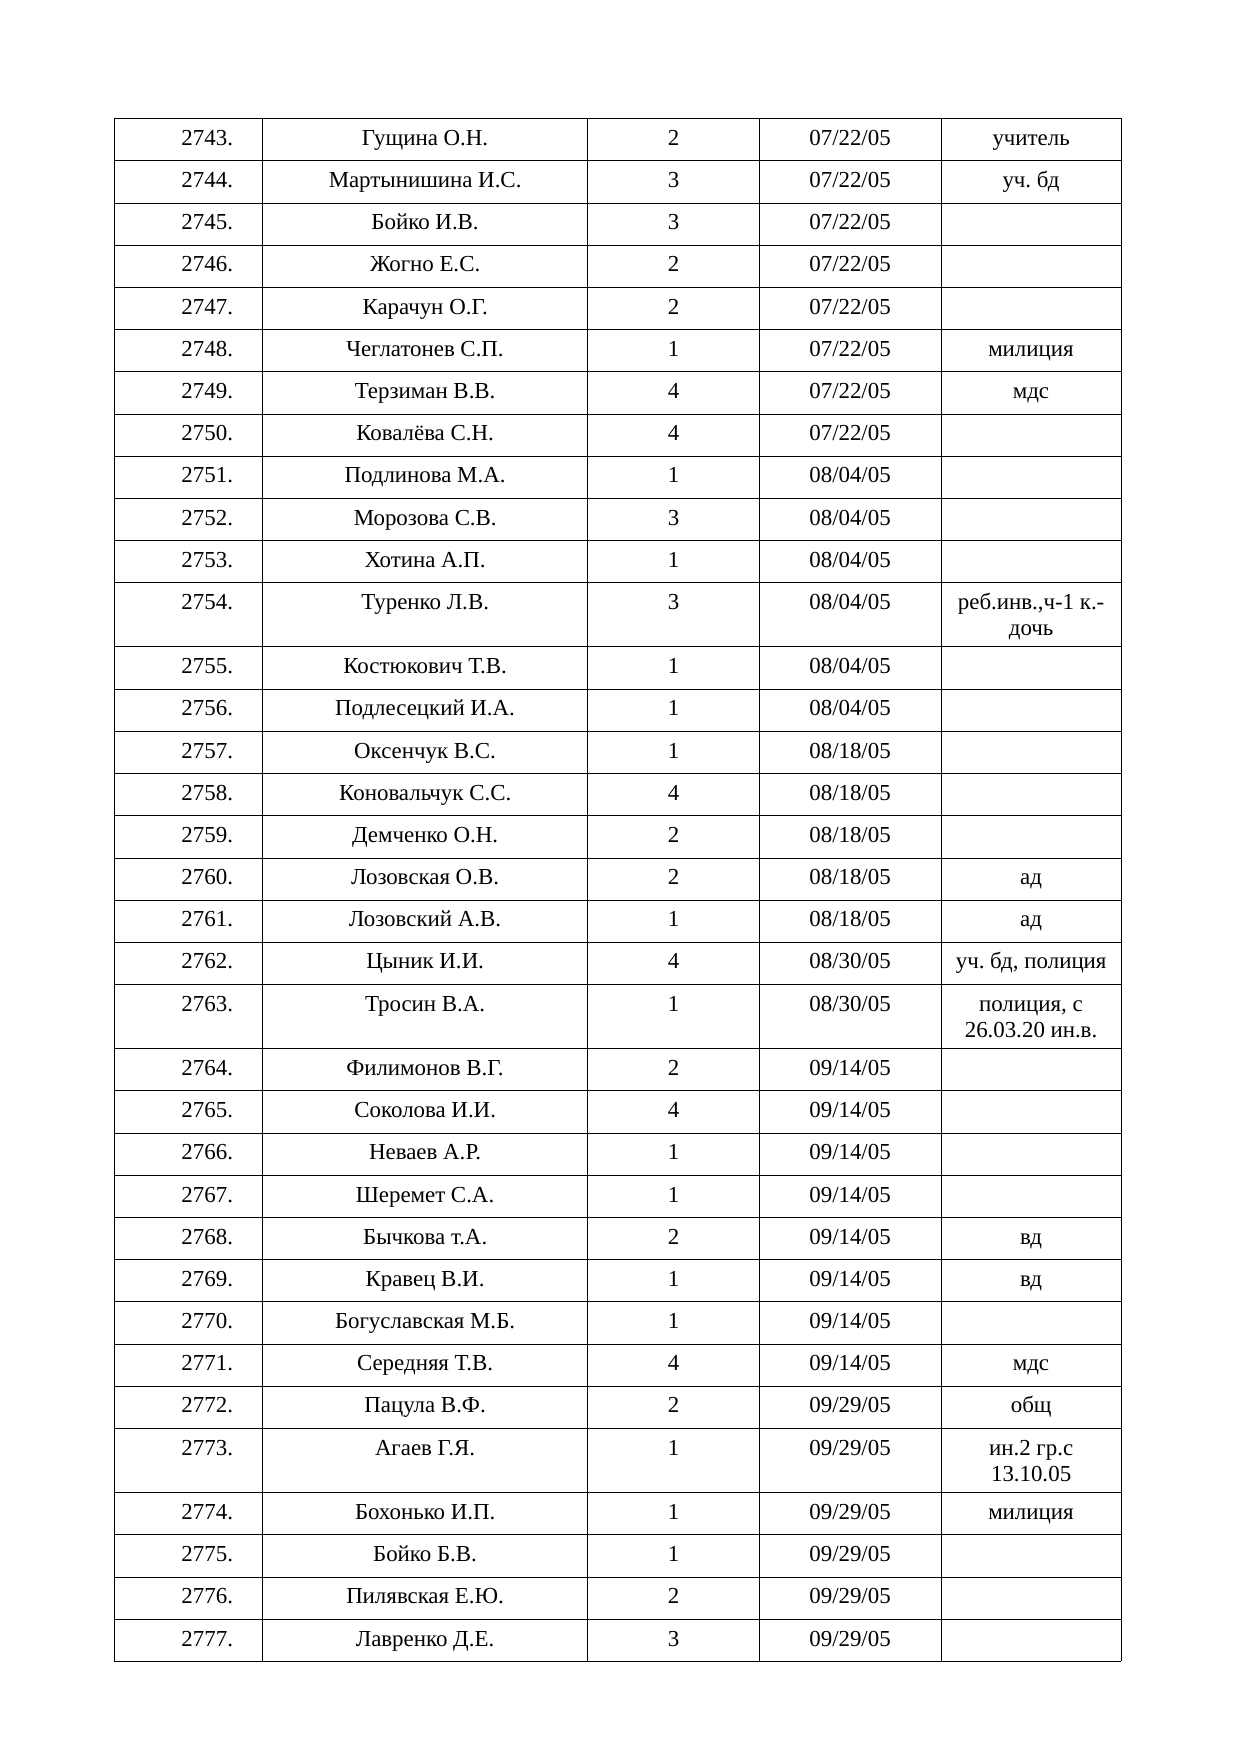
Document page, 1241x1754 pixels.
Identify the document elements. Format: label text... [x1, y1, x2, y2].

table_cell общ [942, 1387, 1121, 1428]
table_cell [942, 246, 1121, 287]
table_cell 2 [588, 859, 759, 899]
table_cell [942, 1578, 1121, 1619]
table_cell [942, 1302, 1121, 1343]
table_cell 4 [588, 943, 759, 984]
table_cell 14.09.05 [760, 1091, 941, 1133]
table_cell 29.09.05 [760, 1429, 941, 1492]
table_cell 14.09.05 [760, 1134, 941, 1175]
table_cell 4 [588, 1091, 759, 1133]
table_cell Неваев А.Р. [263, 1134, 587, 1175]
table_cell ин.2 гр.с 13.10.05 [942, 1429, 1121, 1492]
table_cell милиция [942, 1493, 1121, 1534]
table_cell милиция [942, 330, 1121, 371]
table_cell 1 [588, 901, 759, 942]
table_cell 22.07.05 [760, 415, 941, 456]
table_cell [115, 859, 262, 899]
table_cell 29.09.05 [760, 1387, 941, 1428]
table_cell [115, 1091, 262, 1133]
table_cell 1 [588, 541, 759, 582]
table_cell Коновальчук С.С. [263, 774, 587, 815]
table_cell [115, 985, 262, 1048]
table_cell 2 [588, 1049, 759, 1090]
table_cell Жогно Е.С. [263, 246, 587, 287]
table_cell 4 [588, 774, 759, 815]
table_cell [115, 816, 262, 857]
table_cell Пацула В.Ф. [263, 1387, 587, 1428]
table_cell [942, 288, 1121, 329]
table_cell Терзиман В.В. [263, 372, 587, 413]
table_cell 22.07.05 [760, 288, 941, 329]
table_cell 29.09.05 [760, 1578, 941, 1619]
table_cell 2 [588, 1578, 759, 1619]
table_cell Филимонов В.Г. [263, 1049, 587, 1090]
table_cell 2 [588, 1387, 759, 1428]
table_cell [942, 457, 1121, 498]
table_cell 1 [588, 330, 759, 371]
table_cell [942, 1620, 1121, 1661]
table_cell [115, 372, 262, 413]
table_cell 3 [588, 1620, 759, 1661]
table_cell [115, 1302, 262, 1343]
table_cell реб.инв.,ч-1 к.-дочь [942, 583, 1121, 646]
table_cell [942, 1535, 1121, 1577]
table_cell 14.09.05 [760, 1049, 941, 1090]
table_cell [115, 943, 262, 984]
table_cell вд [942, 1260, 1121, 1301]
table_cell Кравец В.И. [263, 1260, 587, 1301]
table_cell [115, 732, 262, 773]
table_cell 22.07.05 [760, 246, 941, 287]
table_cell 29.09.05 [760, 1535, 941, 1577]
table_cell 04.08.05 [760, 541, 941, 582]
table_cell 22.07.05 [760, 372, 941, 413]
table_cell 2 [588, 288, 759, 329]
table_cell Агаев Г.Я. [263, 1429, 587, 1492]
table_cell [115, 1620, 262, 1661]
table_cell мдс [942, 1345, 1121, 1386]
table_cell [115, 1493, 262, 1534]
table_cell 18.08.05 [760, 732, 941, 773]
table_cell 1 [588, 1535, 759, 1577]
table_cell 04.08.05 [760, 499, 941, 540]
table_cell 18.08.05 [760, 774, 941, 815]
table_cell [115, 1345, 262, 1386]
table_cell [115, 1176, 262, 1217]
table_cell Середняя Т.В. [263, 1345, 587, 1386]
table_cell Подлинова М.А. [263, 457, 587, 498]
table_cell вд [942, 1218, 1121, 1259]
table_cell 3 [588, 204, 759, 245]
table_cell 30.08.05 [760, 985, 941, 1048]
table_cell 18.08.05 [760, 816, 941, 857]
table_cell Бойко И.В. [263, 204, 587, 245]
table_cell [942, 1091, 1121, 1133]
table_cell Костюкович Т.В. [263, 647, 587, 689]
table_cell 1 [588, 647, 759, 689]
table_cell 3 [588, 161, 759, 202]
table_cell [115, 1578, 262, 1619]
table_cell [942, 541, 1121, 582]
table_cell [115, 1429, 262, 1492]
table_cell 4 [588, 415, 759, 456]
table_cell [115, 161, 262, 202]
table_cell [942, 1176, 1121, 1217]
table_cell Лавренко Д.Е. [263, 1620, 587, 1661]
table_cell 1 [588, 1493, 759, 1534]
table_cell 2 [588, 119, 759, 160]
table_cell учитель [942, 119, 1121, 160]
table_cell 22.07.05 [760, 119, 941, 160]
table_cell [115, 119, 262, 160]
table_cell Карачун О.Г. [263, 288, 587, 329]
table_cell [115, 774, 262, 815]
table_cell Ковалёва С.Н. [263, 415, 587, 456]
table_cell 4 [588, 1345, 759, 1386]
table_cell Оксенчук В.С. [263, 732, 587, 773]
table_cell 2 [588, 1218, 759, 1259]
table_cell 3 [588, 499, 759, 540]
table_cell 04.08.05 [760, 583, 941, 646]
table_cell [115, 1260, 262, 1301]
table_cell Соколова И.И. [263, 1091, 587, 1133]
table_cell Цыник И.И. [263, 943, 587, 984]
table_cell 30.08.05 [760, 943, 941, 984]
table_cell Лозовский А.В. [263, 901, 587, 942]
table_cell 1 [588, 1260, 759, 1301]
table_cell Демченко О.Н. [263, 816, 587, 857]
table_cell [115, 901, 262, 942]
table_cell [115, 1387, 262, 1428]
table_cell [942, 415, 1121, 456]
table_cell [115, 1535, 262, 1577]
table_cell [115, 499, 262, 540]
table_cell Лозовская О.В. [263, 859, 587, 899]
table_cell Богуславская М.Б. [263, 1302, 587, 1343]
table_cell [942, 690, 1121, 731]
table_cell мдс [942, 372, 1121, 413]
table_cell ад [942, 901, 1121, 942]
table_cell Туренко Л.В. [263, 583, 587, 646]
table_cell 04.08.05 [760, 457, 941, 498]
table_cell Бойко Б.В. [263, 1535, 587, 1577]
table_cell 22.07.05 [760, 330, 941, 371]
table_cell [942, 774, 1121, 815]
table_cell 3 [588, 583, 759, 646]
table_cell [942, 647, 1121, 689]
table_cell Морозова С.В. [263, 499, 587, 540]
table_cell Бычкова т.А. [263, 1218, 587, 1259]
table_cell Бохонько И.П. [263, 1493, 587, 1534]
table_cell [942, 816, 1121, 857]
table_cell [942, 499, 1121, 540]
table_cell [115, 415, 262, 456]
table_cell 29.09.05 [760, 1620, 941, 1661]
table_cell [115, 690, 262, 731]
table_cell полиция, с 26.03.20 ин.в. [942, 985, 1121, 1048]
table_cell [115, 1134, 262, 1175]
table_cell 14.09.05 [760, 1218, 941, 1259]
table_cell Тросин В.А. [263, 985, 587, 1048]
table_cell 04.08.05 [760, 647, 941, 689]
table_cell [942, 732, 1121, 773]
table_cell 1 [588, 985, 759, 1048]
table_cell 1 [588, 1176, 759, 1217]
table_cell [942, 204, 1121, 245]
table_cell уч. бд, полиция [942, 943, 1121, 984]
table_cell 2 [588, 816, 759, 857]
table_cell уч. бд [942, 161, 1121, 202]
table_cell Подлесецкий И.А. [263, 690, 587, 731]
table_cell 2 [588, 246, 759, 287]
table_cell Чеглатонев С.П. [263, 330, 587, 371]
table_cell [115, 457, 262, 498]
table_cell ад [942, 859, 1121, 899]
table_cell [115, 246, 262, 287]
table_cell Гущина О.Н. [263, 119, 587, 160]
table_cell 14.09.05 [760, 1302, 941, 1343]
table_cell [115, 1218, 262, 1259]
table_cell 1 [588, 1134, 759, 1175]
table_cell 1 [588, 690, 759, 731]
table_cell 18.08.05 [760, 859, 941, 899]
table_cell Хотина А.П. [263, 541, 587, 582]
table_cell 1 [588, 457, 759, 498]
table_cell [115, 330, 262, 371]
table_cell [115, 583, 262, 646]
table_cell 4 [588, 372, 759, 413]
table_cell [942, 1134, 1121, 1175]
table_cell 04.08.05 [760, 690, 941, 731]
table_cell Мартынишина И.С. [263, 161, 587, 202]
table_cell 1 [588, 732, 759, 773]
table_cell 14.09.05 [760, 1345, 941, 1386]
table_cell Шеремет С.А. [263, 1176, 587, 1217]
table_cell Пилявская Е.Ю. [263, 1578, 587, 1619]
table_cell [115, 288, 262, 329]
table_cell 1 [588, 1429, 759, 1492]
table_cell 14.09.05 [760, 1176, 941, 1217]
table_cell [115, 204, 262, 245]
table_cell 14.09.05 [760, 1260, 941, 1301]
table_cell [115, 647, 262, 689]
table_cell 22.07.05 [760, 161, 941, 202]
table_cell 22.07.05 [760, 204, 941, 245]
table_cell [115, 541, 262, 582]
table_cell 1 [588, 1302, 759, 1343]
table_cell 18.08.05 [760, 901, 941, 942]
table_cell 29.09.05 [760, 1493, 941, 1534]
table_cell [942, 1049, 1121, 1090]
table_cell [115, 1049, 262, 1090]
